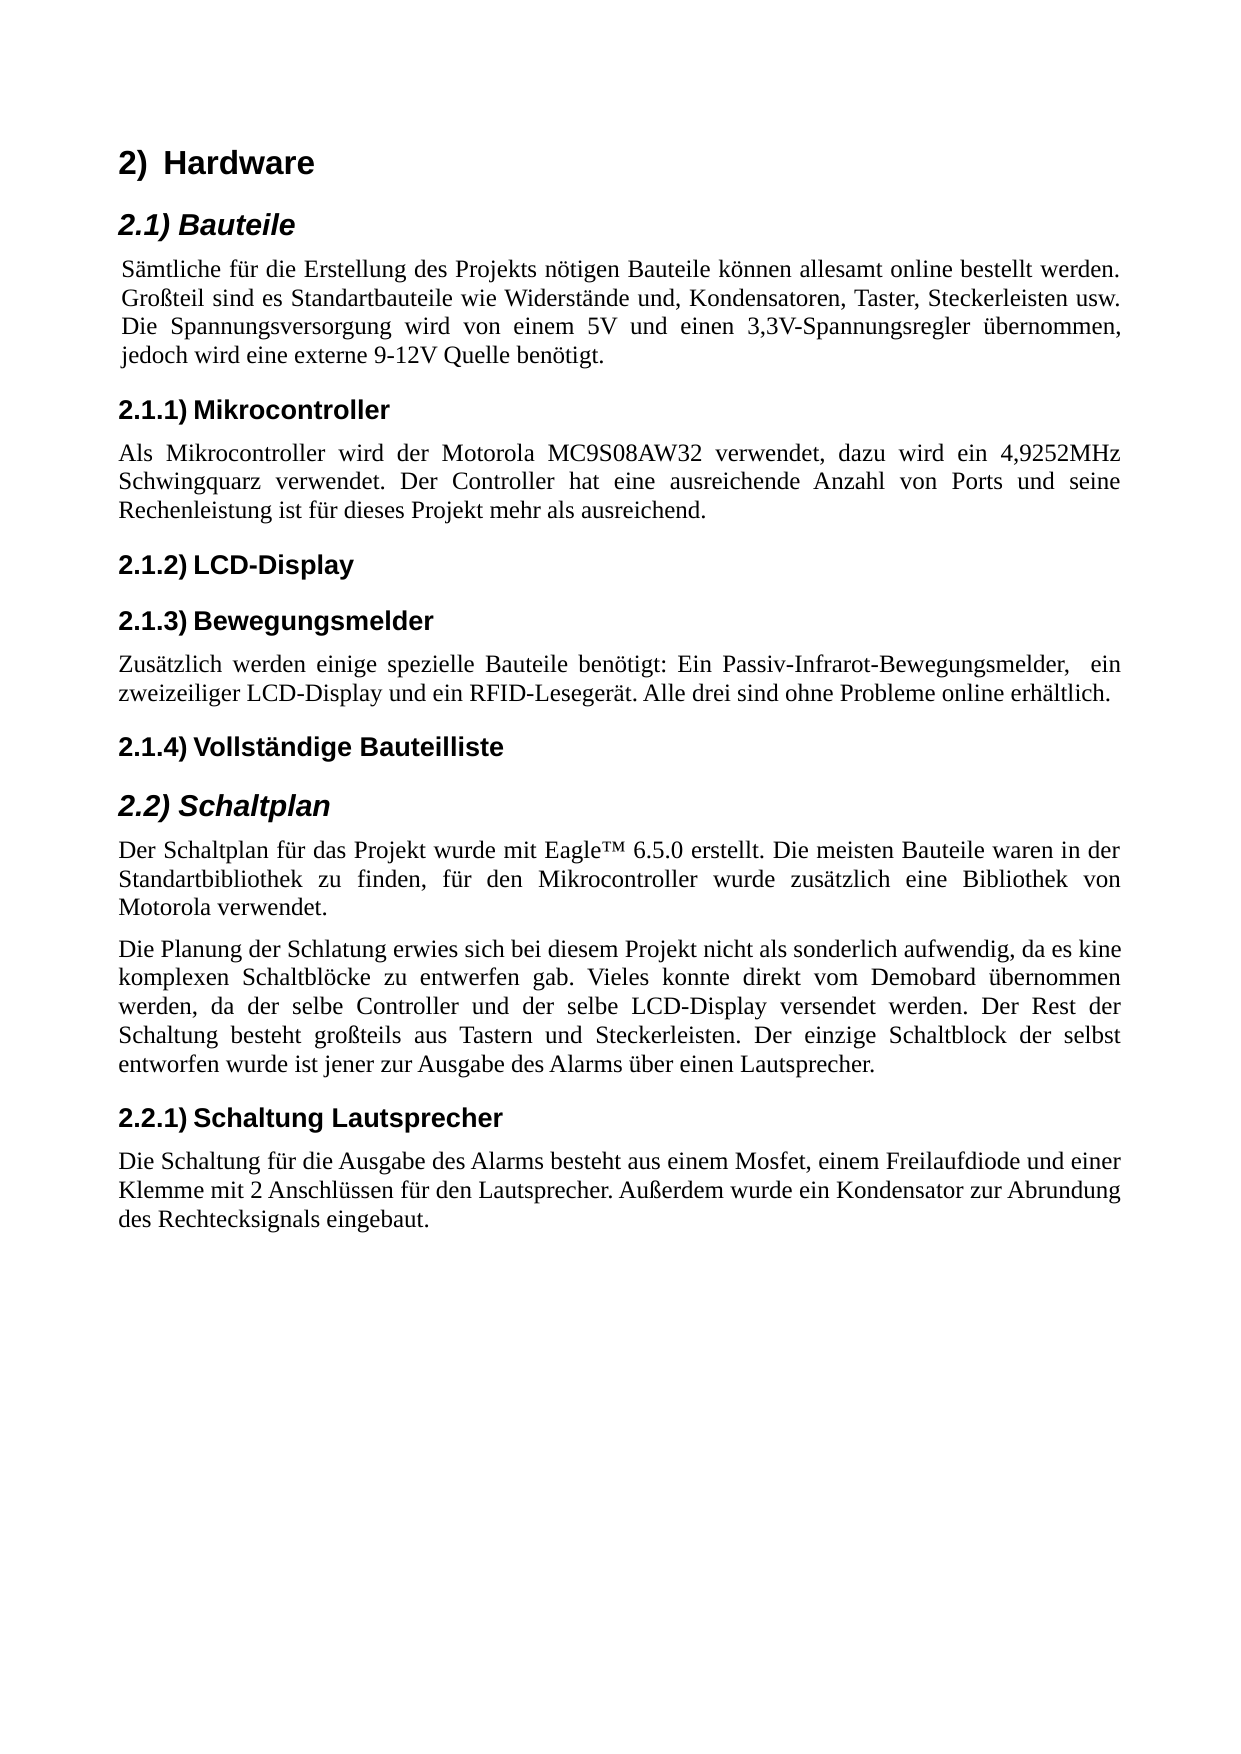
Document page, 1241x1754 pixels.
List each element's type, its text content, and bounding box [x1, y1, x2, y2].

text Der Schaltplan für das Projekt wurde mit Eagle™ 6.5.0 erstellt. Die meisten Bauteile waren in der Standartbibliothek zu finden, für den Mikrocontroller wurde zusätzlich eine Bibliothek von Motorola verwendet. [118, 835, 1122, 921]
text Zusätzlich werden einige spezielle Bauteile benötigt: Ein Passiv-Infrarot-Bewegungsmelder, ein zweizeiliger LCD-Display und ein RFID-Lesegerät. Alle drei sind ohne Probleme online erhältlich. [118, 649, 1122, 706]
subtitle Vollständige Bauteilliste [118, 731, 1122, 763]
subtitle Hardware [118, 143, 1122, 182]
subtitle LCD-Display [118, 549, 1122, 580]
text Die Planung der Schlatung erwies sich bei diesem Projekt nicht als sonderlich aufwendig, da es kine komplexen Schaltblöcke zu entwerfen gab. Vieles konnte direkt vom Demobard übernommen werden, da der selbe Controller und der selbe LCD-Display versendet werden. Der Rest der Schaltung besteht großteils aus Tastern und Steckerleisten. Der einzige Schaltblock der selbst entworfen wurde ist jener zur Ausgabe des Alarms über einen Lautsprecher. [118, 934, 1122, 1077]
text Sämtliche für die Erstellung des Projekts nötigen Bauteile können allesamt online bestellt werden. Großteil sind es Standartbauteile wie Widerstände und, Kondensatoren, Taster, Steckerleisten usw. Die Spannungsversorgung wird von einem 5V und einen 3,3V-Spannungsregler übernommen, jedoch wird eine externe 9-12V Quelle benötigt. [121, 254, 1122, 369]
text Die Schaltung für die Ausgabe des Alarms besteht aus einem Mosfet, einem Freilaufdiode und einer Klemme mit 2 Anschlüssen für den Lautsprecher. Außerdem wurde ein Kondensator zur Abrundung des Rechtecksignals eingebaut. [118, 1146, 1122, 1232]
subtitle Bauteile [118, 207, 1122, 241]
text Als Mikrocontroller wird der Motorola MC9S08AW32 verwendet, dazu wird ein 4,9252MHz Schwingquarz verwendet. Der Controller hat eine ausreichende Anzahl von Ports und seine Rechenleistung ist für dieses Projekt mehr als ausreichend. [118, 438, 1122, 524]
subtitle Bewegungsmelder [118, 605, 1122, 636]
subtitle Schaltung Lautsprecher [118, 1102, 1122, 1134]
subtitle Schaltplan [118, 788, 1122, 822]
subtitle Mikrocontroller [118, 394, 1122, 425]
